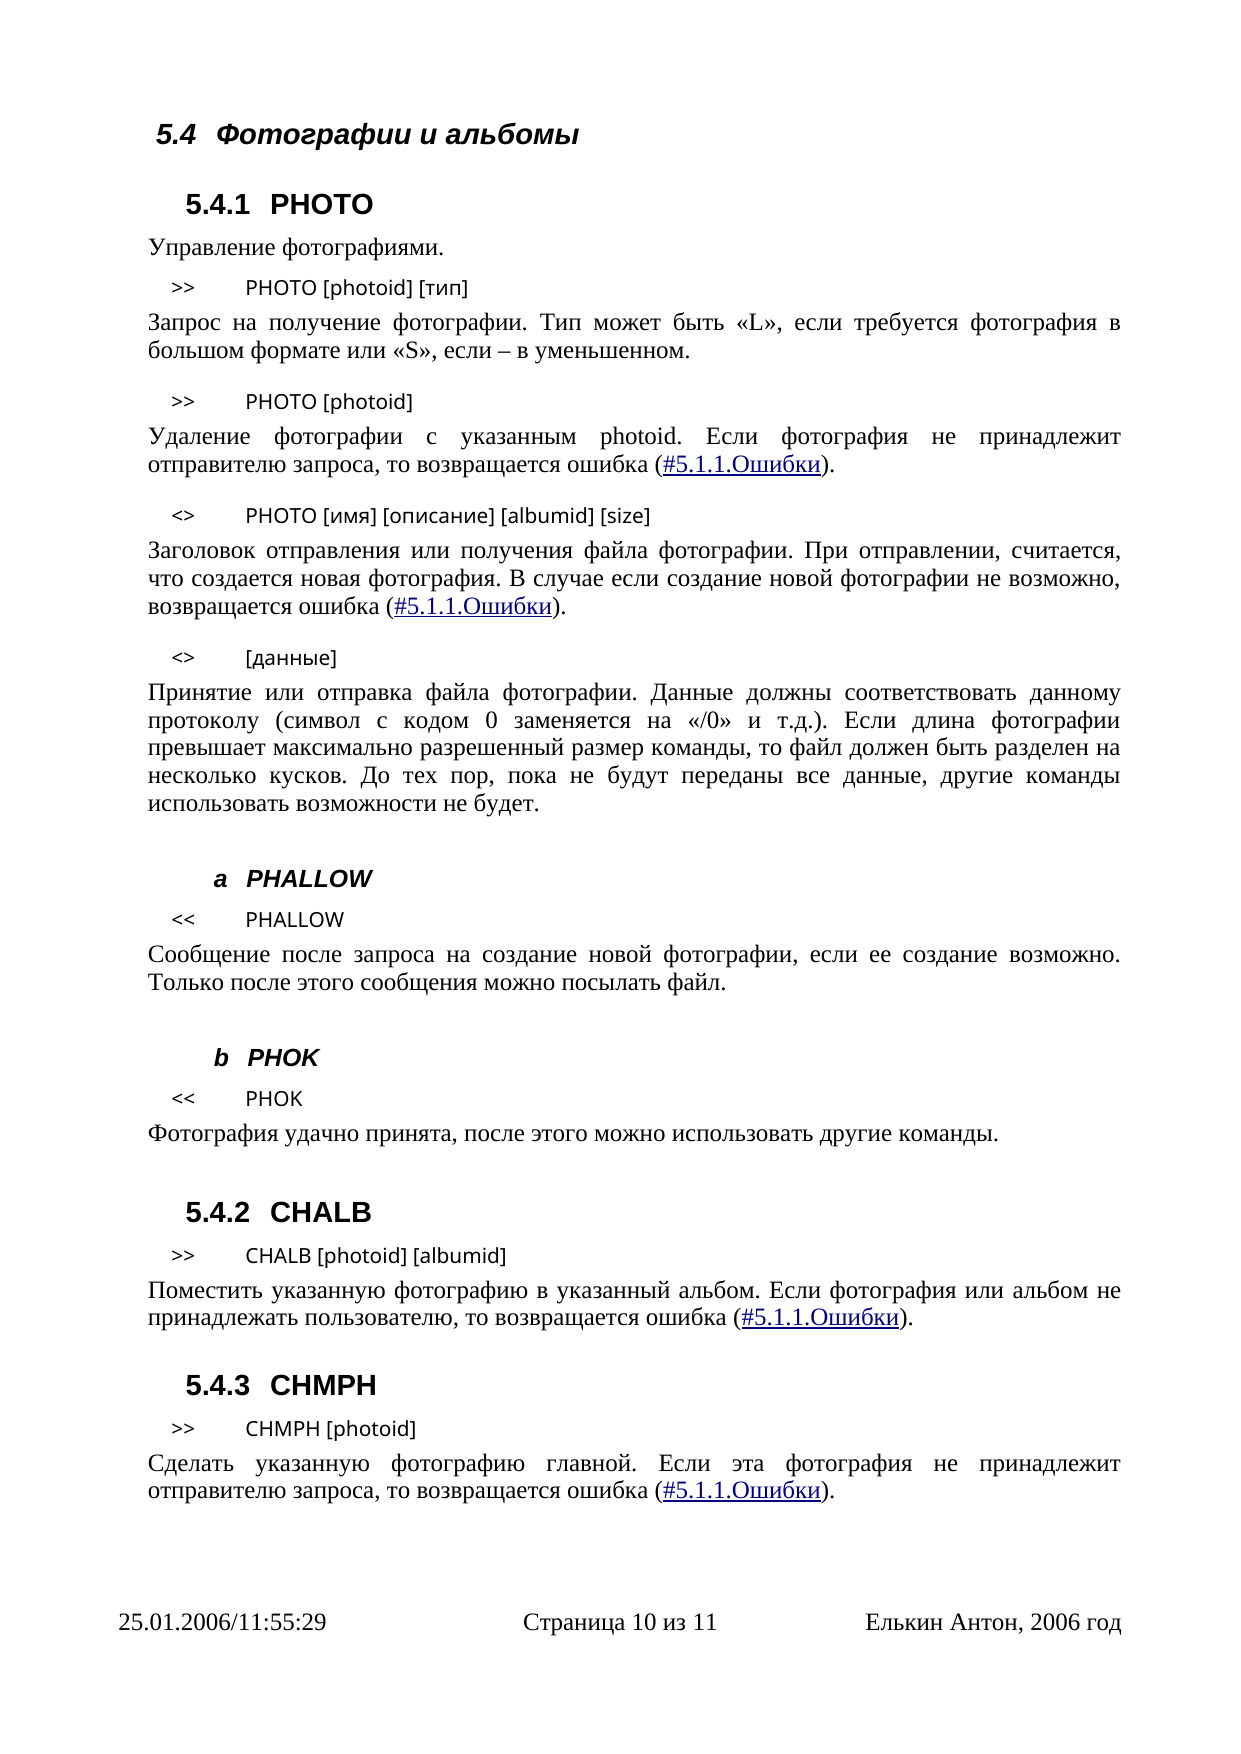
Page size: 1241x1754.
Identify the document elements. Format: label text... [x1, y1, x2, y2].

text <> PHOTO [имя] [описание] [albumid] [size] [171, 501, 1122, 530]
text << PHALLOW [171, 905, 1122, 934]
text Удаление фотографии с указанным photoid. Если фотография не принадлежит отправителю запроса, то возвращается ошибка (#5.1.1.Ошибки). [148, 422, 1122, 478]
subtitle PHALLOW [207, 865, 1122, 893]
text >> PHOTO [photoid] [171, 387, 1122, 416]
text Управление фотографиями. [148, 233, 1122, 261]
text Заголовок отправления или получения файла фотографии. При отправлении, считается, что создается новая фотография. В случае если создание новой фотографии не возможно, возвращается ошибка (#5.1.1.Ошибки). [148, 536, 1122, 619]
text Сделать указанную фотографию главной. Если эта фотография не принадлежит отправителю запроса, то возвращается ошибка (#5.1.1.Ошибки). [148, 1449, 1122, 1504]
text >> CHMPH [photoid] [171, 1414, 1122, 1442]
subtitle Фотографии и альбомы [148, 118, 1122, 151]
subtitle PHOTO [177, 188, 1122, 221]
text <> [данные] [171, 643, 1122, 672]
text Сообщение после запроса на создание новой фотографии, если ее создание возможно. Только после этого сообщения можно посылать файл. [148, 940, 1122, 996]
text >> PHOTO [photoid] [тип] [171, 273, 1122, 302]
subtitle PHOK [207, 1044, 1122, 1072]
text << PHOK [171, 1084, 1122, 1113]
subtitle CHMPH [177, 1369, 1122, 1401]
text Фотография удачно принята, после этого можно использовать другие команды. [148, 1119, 1122, 1147]
text Принятие или отправка файла фотографии. Данные должны соответствовать данному протоколу (символ с кодом 0 заменяется на «/0» и т.д.). Если длина фотографии превышает максимально разрешенный размер команды, то файл должен быть разделен на несколько кусков. До тех пор, пока не будут переданы все данные, другие команды использовать возможности не будет. [148, 678, 1122, 817]
text >> CHALB [photoid] [albumid] [171, 1241, 1122, 1269]
text Поместить указанную фотографию в указанный альбом. Если фотография или альбом не принадлежать пользователю, то возвращается ошибка (#5.1.1.Ошибки). [148, 1276, 1122, 1331]
text Запрос на получение фотографии. Тип может быть «L», если требуется фотография в большом формате или «S», если – в уменьшенном. [148, 308, 1122, 364]
subtitle CHALB [177, 1196, 1122, 1228]
